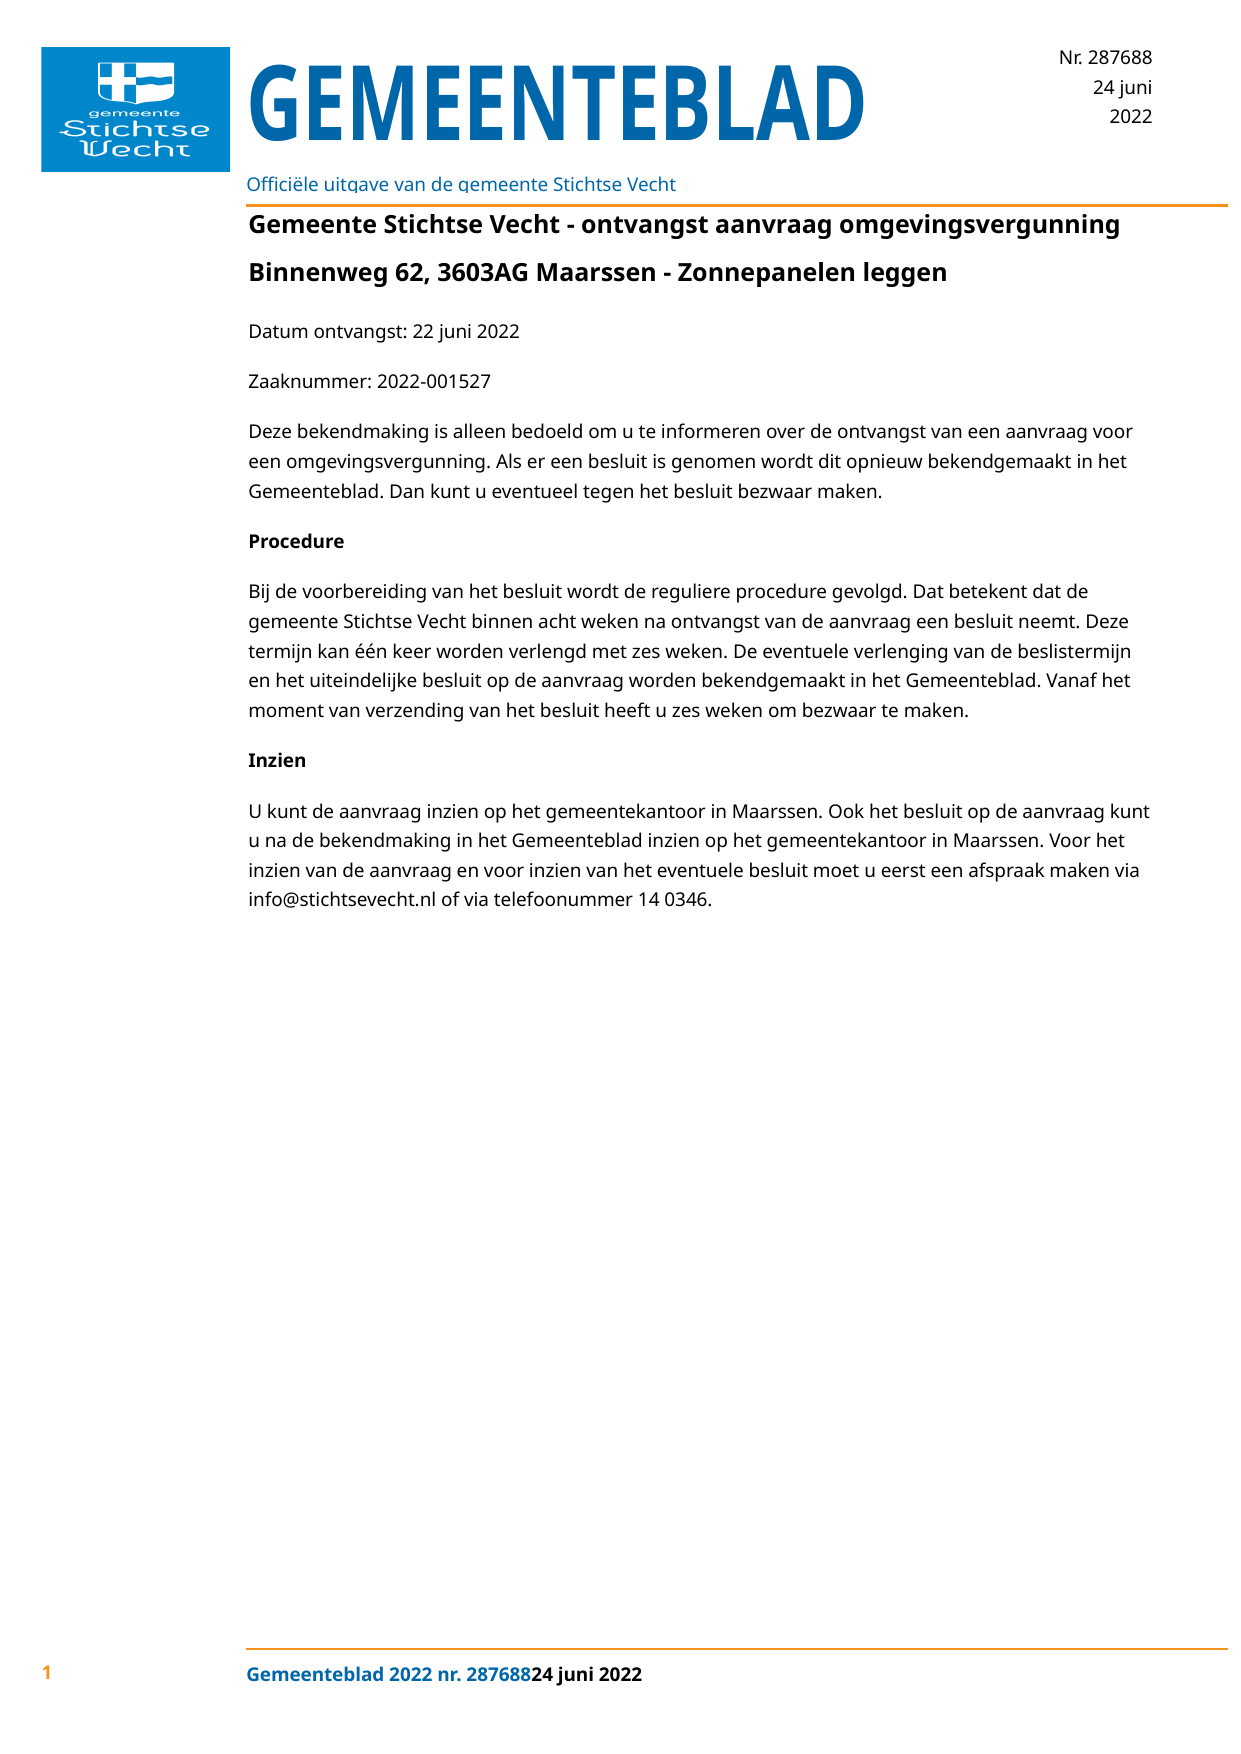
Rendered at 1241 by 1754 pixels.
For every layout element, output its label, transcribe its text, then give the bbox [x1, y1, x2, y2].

text Gemeente Stichtse Vecht - ontvangst aanvraag omgevingsvergunning Binnenweg 62, 3603AG Maarssen - Zonnepanelen leggen [248, 207, 1152, 288]
picture [99, 63, 135, 101]
text Deze bekendmaking is alleen bedoeld om u te informeren over de ontvangst van een aanvraag voor een omgevingsvergunning. Als er een besluit is genomen wordt dit opnieuw bekendgemaakt in het Gemeenteblad. Dan kunt u eventueel tegen het besluit bezwaar maken. [248, 419, 1152, 504]
text Inzien [248, 747, 1152, 773]
text Bij de voorbereiding van het besluit wordt de reguliere procedure gevolgd. Dat betekent dat de gemeente Stichtse Vecht binnen acht weken na ontvangst van de aanvraag een besluit neemt. Deze termijn kan één keer worden verlengd met zes weken. De eventuele verlenging van de beslistermijn en het uiteindelijke besluit op de aanvraag worden bekendgemaakt in het Gemeenteblad. Vanaf het moment van verzending van het besluit heeft u zes weken om bezwaar te maken. [248, 579, 1152, 723]
text Zaaknummer: 2022-001527 [248, 368, 1152, 394]
picture [137, 63, 174, 103]
text U kunt de aanvraag inzien op het gemeentekantoor in Maarssen. Ook het besluit op de aanvraag kunt u na de bekendmaking in het Gemeenteblad inzien op het gemeentekantoor in Maarssen. Voor het inzien van de aanvraag en voor inzien van het eventuele besluit moet u eerst een afspraak maken via info@stichtsevecht.nl of via telefoonummer 14 0346. [248, 798, 1152, 912]
text Procedure [248, 528, 1152, 554]
text Datum ontvangst: 22 juni 2022 [248, 318, 1152, 344]
